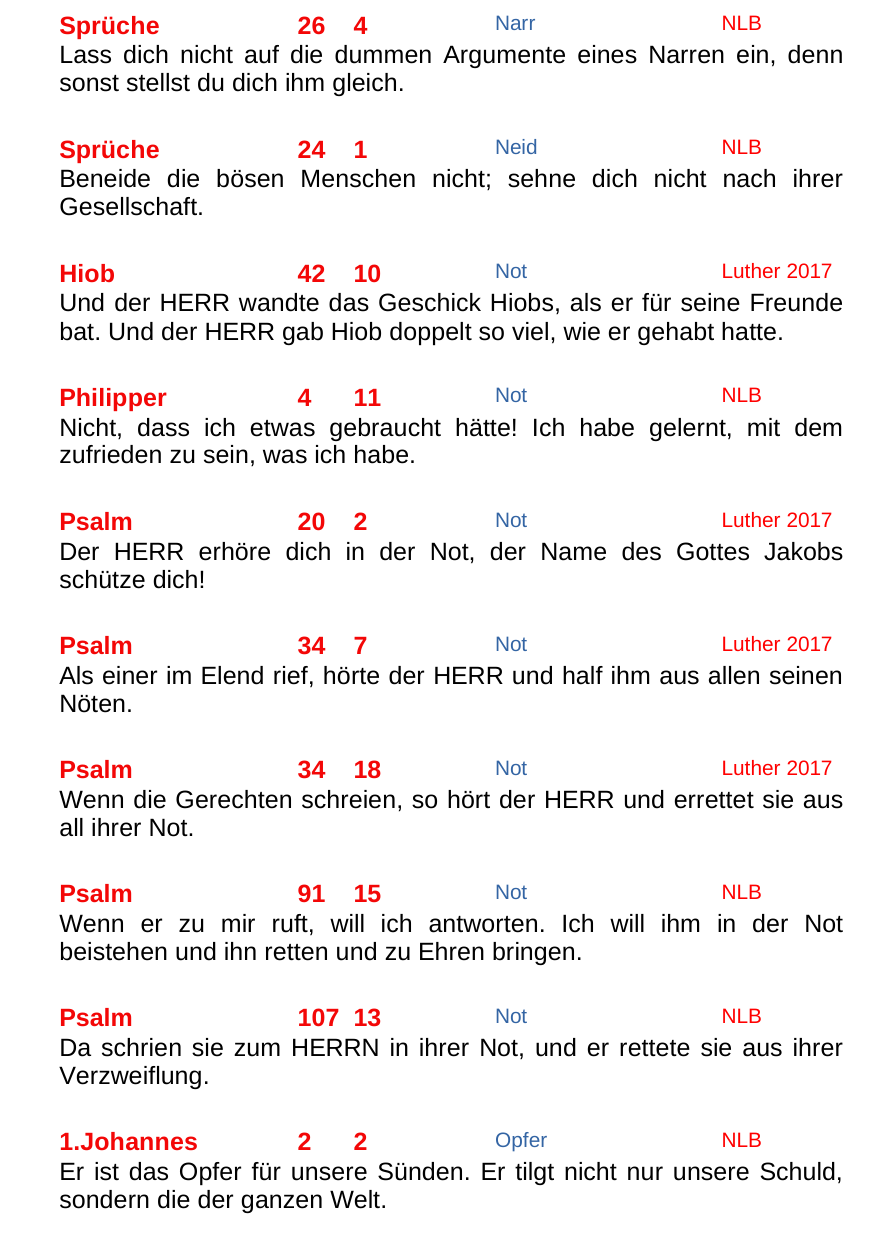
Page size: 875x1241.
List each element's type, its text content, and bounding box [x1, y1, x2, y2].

table_cell Der HERR erhöre dich in der Not, der Name des Gottes Jakobs schütze dich! [59, 538, 844, 593]
table_cell Nicht, dass ich etwas gebraucht hätte! Ich habe gelernt, mit dem zufrieden zu sein, was ich habe. [59, 414, 844, 469]
table_cell 24 [298, 136, 342, 165]
table_cell Wenn die Gerechten schreien, so hört der HERR und errettet sie aus all ihrer Not. [59, 786, 844, 842]
table_cell [59, 718, 844, 756]
table_cell [427, 756, 495, 786]
table_cell [427, 632, 495, 662]
table_cell [427, 880, 495, 910]
table_cell [59, 345, 844, 384]
table_cell Psalm [59, 756, 297, 786]
table_cell 42 [298, 260, 342, 289]
table_cell 2 [353, 1128, 427, 1158]
table_cell Luther 2017 [721, 508, 842, 537]
table_cell Not [495, 384, 677, 413]
table_cell [342, 880, 353, 910]
table_cell NLB [721, 1128, 842, 1158]
table_cell [342, 1004, 353, 1034]
table_cell [677, 12, 721, 41]
table_cell Da schrien sie zum HERRN in ihrer Not, und er rettete sie aus ihrer Verzweiflung. [59, 1034, 844, 1090]
table_cell [677, 260, 721, 289]
table_cell Not [495, 880, 677, 910]
table_cell [59, 97, 844, 136]
table_cell Wenn er zu mir ruft, will ich antworten. Ich will ihm in der Not beistehen und ihn retten und zu Ehren bringen. [59, 910, 844, 966]
table_cell 1.Johannes [59, 1128, 297, 1158]
table_cell Psalm [59, 632, 297, 662]
table_cell 7 [353, 632, 427, 662]
table_cell Hiob [59, 260, 297, 289]
table_cell [59, 221, 844, 260]
table_cell Sprüche [59, 12, 297, 41]
table_cell Psalm [59, 1004, 297, 1034]
table_cell [427, 136, 495, 165]
table_cell 2 [298, 1128, 342, 1158]
table_cell 18 [353, 756, 427, 786]
table_cell Not [495, 756, 677, 786]
table_cell [342, 12, 353, 41]
table_cell [59, 594, 844, 632]
table_cell Narr [495, 12, 677, 41]
table_cell 107 [298, 1004, 342, 1034]
table_cell Philipper [59, 384, 297, 413]
table_cell [59, 1090, 844, 1128]
table_cell Beneide die bösen Menschen nicht; sehne dich nicht nach ihrer Gesellschaft. [59, 165, 844, 221]
table_cell Er ist das Opfer für unsere Sünden. Er tilgt nicht nur unsere Schuld, sondern die der ganzen Welt. [59, 1158, 844, 1214]
table_cell [677, 384, 721, 413]
table_cell Luther 2017 [721, 260, 842, 289]
table_cell [342, 756, 353, 786]
table_cell [342, 384, 353, 413]
table_cell [677, 880, 721, 910]
table_cell 15 [353, 880, 427, 910]
table_cell 11 [353, 384, 427, 413]
table_cell Sprüche [59, 136, 297, 165]
table_cell 34 [298, 756, 342, 786]
table_cell [677, 136, 721, 165]
table_cell 10 [353, 260, 427, 289]
table_cell Not [495, 1004, 677, 1034]
table_cell 13 [353, 1004, 427, 1034]
table_cell [342, 508, 353, 537]
table_cell 4 [298, 384, 342, 413]
table_cell Als einer im Elend rief, hörte der HERR und half ihm aus allen seinen Nöten. [59, 662, 844, 718]
table_cell 4 [353, 12, 427, 41]
table_cell [59, 842, 844, 880]
table_cell Luther 2017 [721, 632, 842, 662]
table_cell [427, 1004, 495, 1034]
table_cell [677, 632, 721, 662]
table_cell [677, 508, 721, 537]
table_cell [427, 260, 495, 289]
table_cell [677, 756, 721, 786]
table_cell 34 [298, 632, 342, 662]
table_cell [427, 12, 495, 41]
table_cell 20 [298, 508, 342, 537]
table_cell Lass dich nicht auf die dummen Argumente eines Narren ein, denn sonst stellst du dich ihm gleich. [59, 41, 844, 97]
table_cell [342, 136, 353, 165]
table_cell Luther 2017 [721, 756, 842, 786]
table_cell [677, 1004, 721, 1034]
table_cell NLB [721, 384, 842, 413]
table_cell NLB [721, 12, 842, 41]
table_cell NLB [721, 880, 842, 910]
table_cell Not [495, 632, 677, 662]
table_cell Opfer [495, 1128, 677, 1158]
table_cell [342, 260, 353, 289]
table_cell NLB [721, 1004, 842, 1034]
table_cell 26 [298, 12, 342, 41]
table_cell Not [495, 508, 677, 537]
table_cell [677, 1128, 721, 1158]
table_cell Not [495, 260, 677, 289]
table_cell 91 [298, 880, 342, 910]
table_cell [427, 1128, 495, 1158]
table_cell [342, 632, 353, 662]
table_cell Psalm [59, 880, 297, 910]
table_cell [342, 1128, 353, 1158]
table_cell 1 [353, 136, 427, 165]
table_cell Psalm [59, 508, 297, 537]
table_cell [59, 966, 844, 1004]
table_cell NLB [721, 136, 842, 165]
table_cell Und der HERR wandte das Geschick Hiobs, als er für seine Freunde bat. Und der HERR gab Hiob doppelt so viel, wie er gehabt hatte. [59, 289, 844, 345]
table_cell [59, 470, 844, 508]
table_cell [427, 384, 495, 413]
table_cell [427, 508, 495, 537]
table_cell 2 [353, 508, 427, 537]
table_cell Neid [495, 136, 677, 165]
